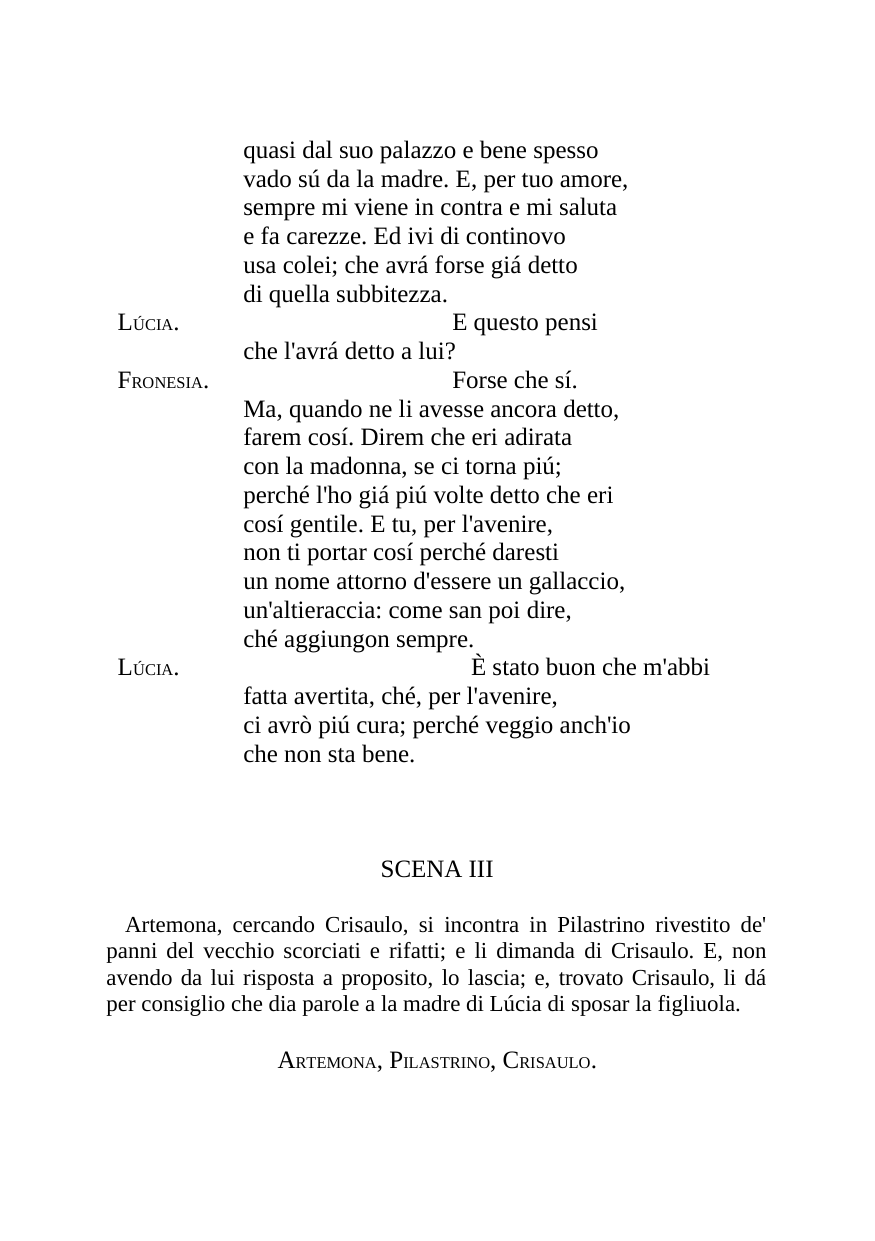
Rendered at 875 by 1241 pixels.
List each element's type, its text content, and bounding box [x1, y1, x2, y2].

text Artemona, cercando Crisaulo, si incontra in Pilastrino rivestito de' panni del vecchio scorciati e rifatti; e li dimanda di Crisaulo. E, non avendo da lui risposta a proposito, lo lascia; e, trovato Crisaulo, li dá per consiglio che dia parole a la madre di Lúcia di sposar la figliuola. [106, 911, 768, 1017]
table_cell E questo pensi che l'avrá detto a lui? [232, 308, 768, 365]
table_cell Lúcia. [106, 653, 232, 767]
table_cell [106, 135, 232, 307]
text SCENA III [106, 854, 768, 882]
table_cell È stato buon che m'abbi fatta avertita, ché, per l'avenire, ci avrò piú cura; perché veggio anch'io che non sta bene. [232, 653, 768, 767]
table_cell Forse che sí. Ma, quando ne li avesse ancora detto, farem cosí. Direm che eri adirata con la madonna, se ci torna piú; perché l'ho giá piú volte detto che eri cosí gentile. E tu, per l'avenire, non ti portar cosí perché daresti un nome attorno d'essere un gallaccio, un'altieraccia: come san poi dire, ché aggiungon sempre. [232, 365, 768, 652]
table_cell Fronesia. [106, 365, 232, 652]
table_cell quasi dal suo palazzo e bene spesso vado sú da la madre. E, per tuo amore, sempre mi viene in contra e mi saluta e fa carezze. Ed ivi di continovo usa colei; che avrá forse giá detto di quella subbitezza. [232, 135, 768, 307]
text Artemona, Pilastrino, Crisaulo. [106, 1045, 768, 1074]
table_cell Lúcia. [106, 308, 232, 365]
